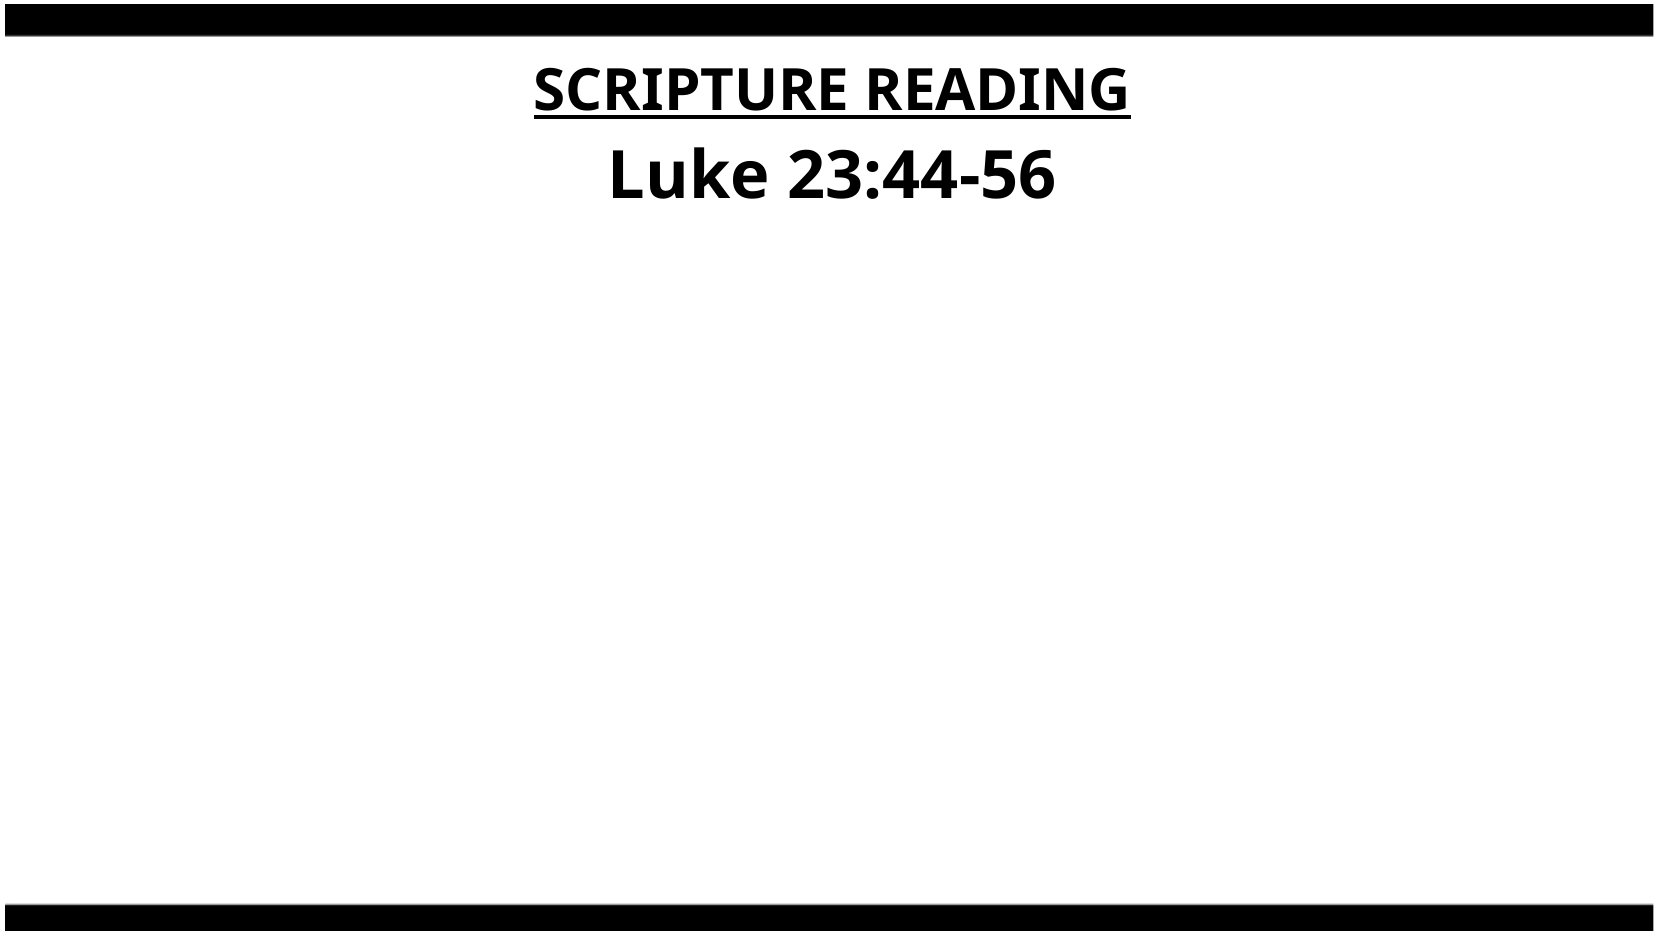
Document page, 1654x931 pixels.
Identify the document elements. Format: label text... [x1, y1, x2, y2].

text_box SCRIPTURE READING Luke 23:44-56 [60, 40, 1606, 226]
picture [5, 4, 1654, 931]
